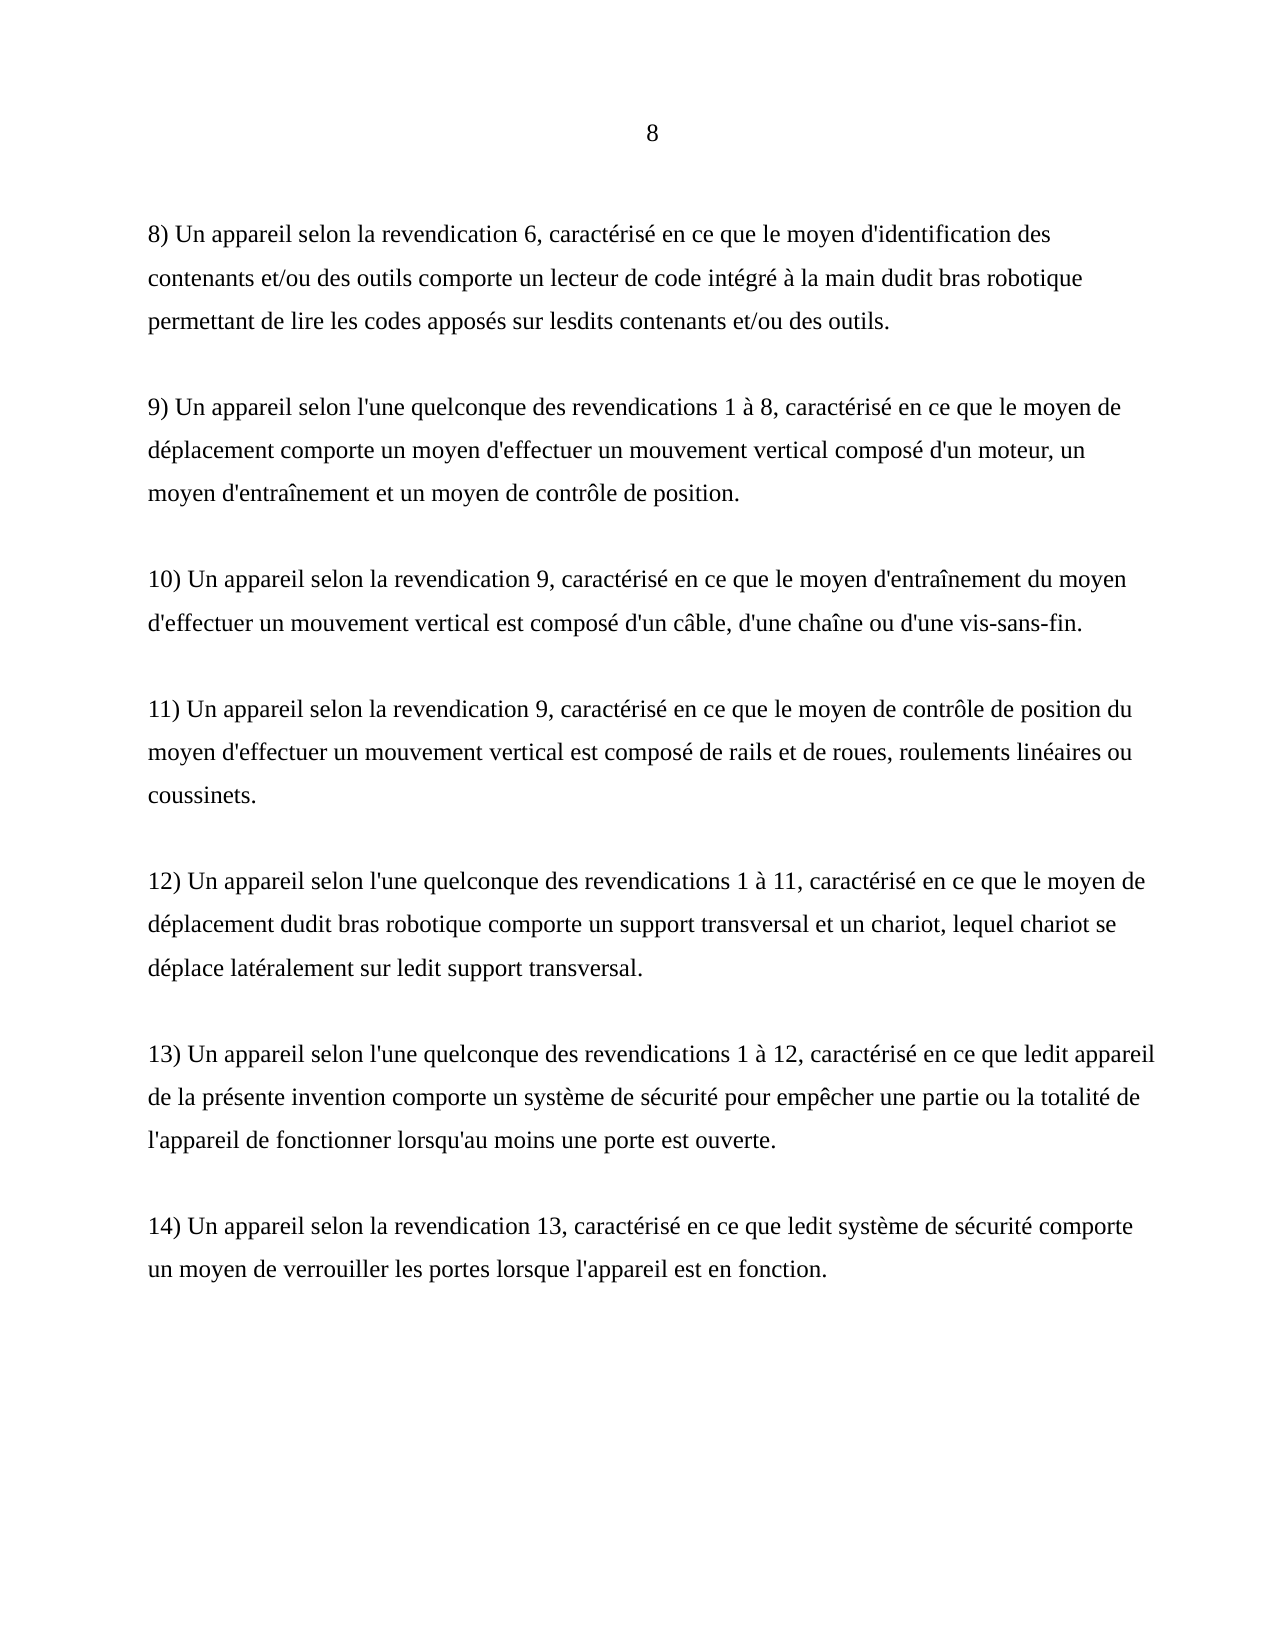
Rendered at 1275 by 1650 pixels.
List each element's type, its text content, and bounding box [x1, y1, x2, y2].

text 9) Un appareil selon l'une quelconque des revendications 1 à 8, caractérisé en ce que le moyen de déplacement comporte un moyen d'effectuer un mouvement vertical composé d'un moteur, un moyen d'entraînement et un moyen de contrôle de position. [148, 392, 1157, 507]
text 13) Un appareil selon l'une quelconque des revendications 1 à 12, caractérisé en ce que ledit appareil de la présente invention comporte un système de sécurité pour empêcher une partie ou la totalité de l'appareil de fonctionner lorsqu'au moins une porte est ouverte. [148, 1039, 1157, 1154]
text 8) Un appareil selon la revendication 6, caractérisé en ce que le moyen d'identification des contenants et/ou des outils comporte un lecteur de code intégré à la main dudit bras robotique permettant de lire les codes apposés sur lesdits contenants et/ou des outils. [148, 219, 1157, 334]
text 12) Un appareil selon l'une quelconque des revendications 1 à 11, caractérisé en ce que le moyen de déplacement dudit bras robotique comporte un support transversal et un chariot, lequel chariot se déplace latéralement sur ledit support transversal. [148, 866, 1157, 981]
text 10) Un appareil selon la revendication 9, caractérisé en ce que le moyen d'entraînement du moyen d'effectuer un mouvement vertical est composé d'un câble, d'une chaîne ou d'une vis-sans-fin. [148, 564, 1157, 636]
text 14) Un appareil selon la revendication 13, caractérisé en ce que ledit système de sécurité comporte un moyen de verrouiller les portes lorsque l'appareil est en fonction. [148, 1211, 1157, 1283]
text 11) Un appareil selon la revendication 9, caractérisé en ce que le moyen de contrôle de position du moyen d'effectuer un mouvement vertical est composé de rails et de roues, roulements linéaires ou coussinets. [148, 694, 1157, 809]
